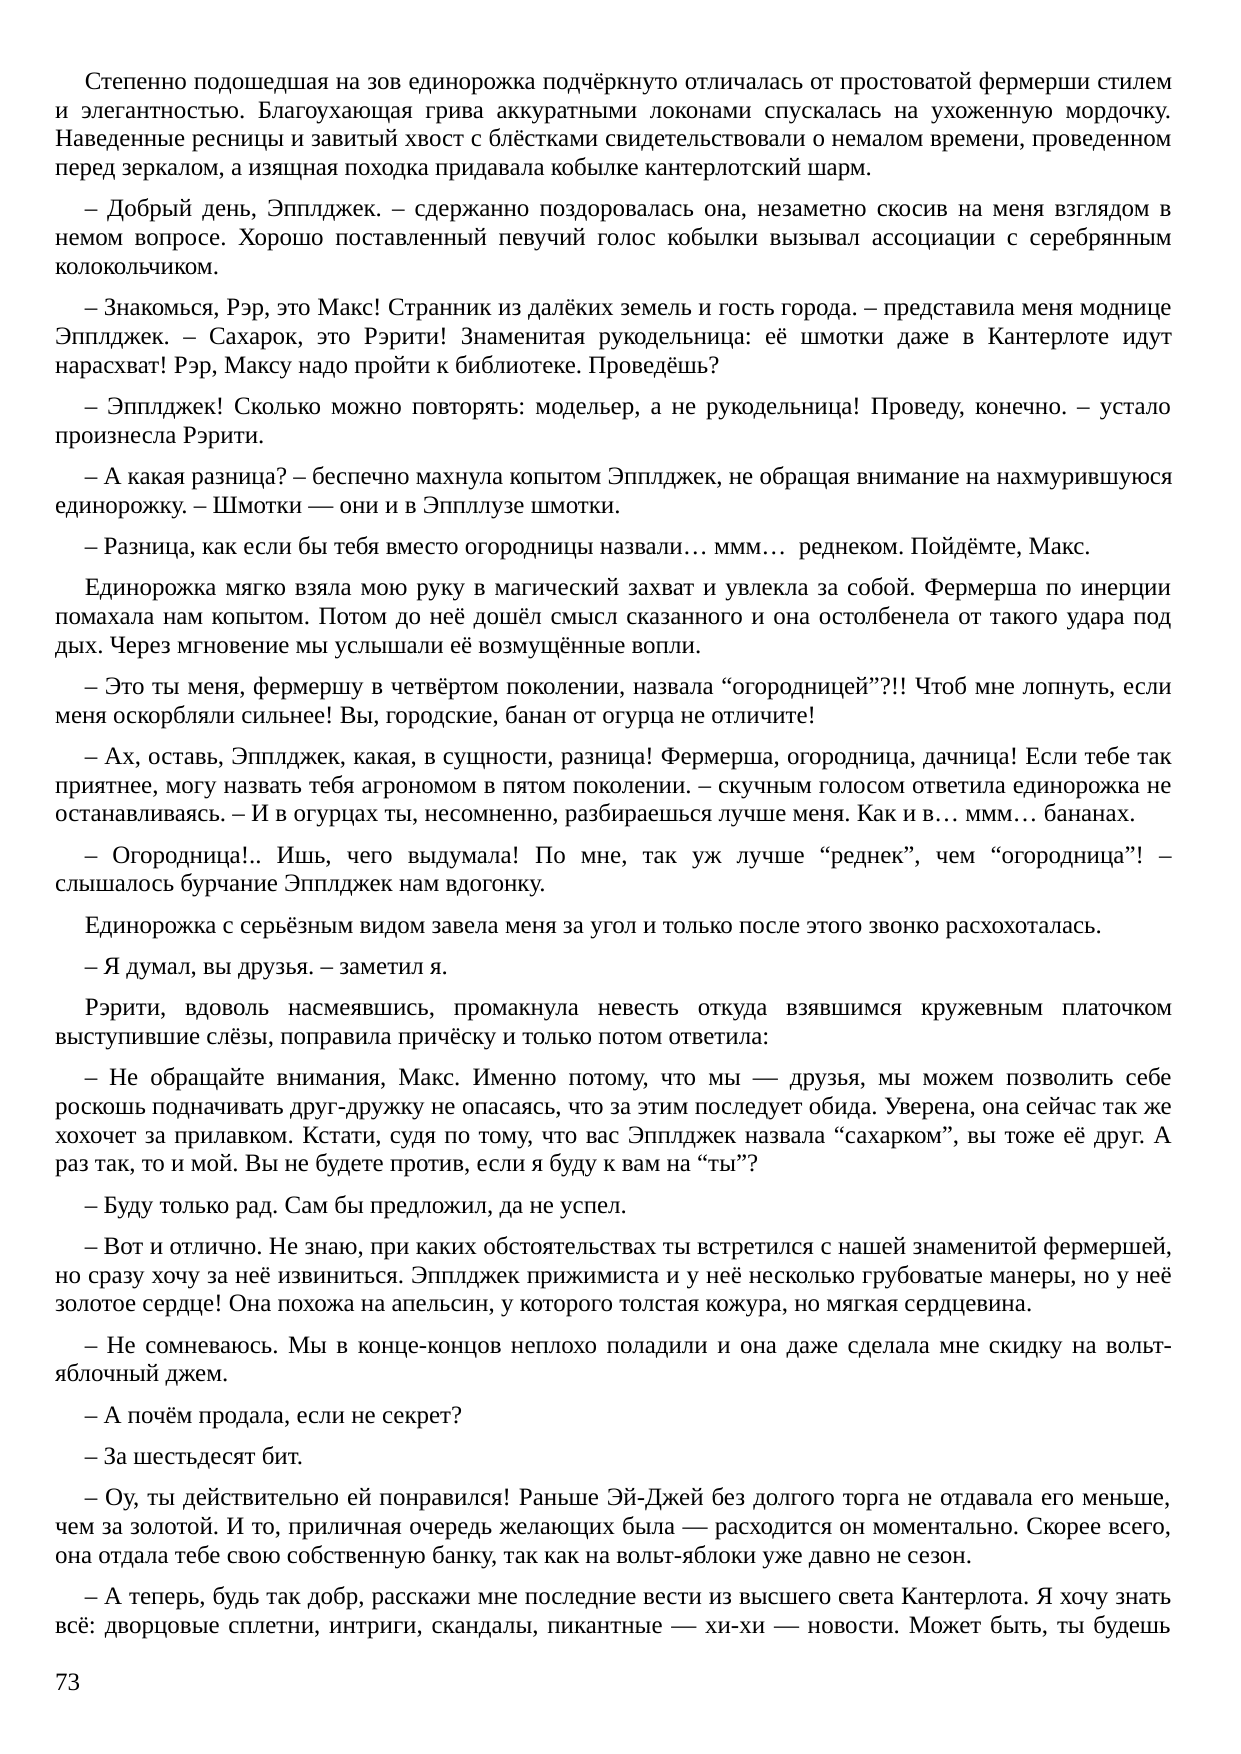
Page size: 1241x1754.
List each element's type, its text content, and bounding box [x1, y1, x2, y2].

text – За шестьдесят бит. [55, 1441, 1173, 1470]
text – Не сомневаюсь. Мы в конце-концов неплохо поладили и она даже сделала мне скидку на вольт-яблочный джем. [55, 1330, 1173, 1387]
text – Оу, ты действительно ей понравился! Раньше Эй-Джей без долгого торга не отдавала его меньше, чем за золотой. И то, приличная очередь желающих была — расходится он моментально. Скорее всего, она отдала тебе свою собственную банку, так как на вольт-яблоки уже давно не сезон. [55, 1482, 1173, 1568]
text – А какая разница? – беспечно махнула копытом Эпплджек, не обращая внимание на нахмурившуюся единорожку. – Шмотки — они и в Эппллузе шмотки. [55, 461, 1173, 518]
text – Добрый день, Эпплджек. – сдержанно поздоровалась она, незаметно скосив на меня взглядом в немом вопросе. Хорошо поставленный певучий голос кобылки вызывал ассоциации с серебрянным колокольчиком. [55, 193, 1173, 280]
text – Разница, как если бы тебя вместо огородницы назвали… ммм… реднеком. Пойдёмте, Макс. [55, 531, 1173, 560]
text – Огородница!.. Ишь, чего выдумала! По мне, так уж лучше “реднек”, чем “огородница”! – слышалось бурчание Эпплджек нам вдогонку. [55, 840, 1173, 897]
text Единорожка мягко взяла мою руку в магический захват и увлекла за собой. Фермерша по инерции помахала нам копытом. Потом до неё дошёл смысл сказанного и она остолбенела от такого удара под дых. Через мгновение мы услышали её возмущённые вопли. [55, 572, 1173, 658]
text – Ах, оставь, Эпплджек, какая, в сущности, разница! Фермерша, огородница, дачница! Если тебе так приятнее, могу назвать тебя агрономом в пятом поколении. – скучным голосом ответила единорожка не останавливаясь. – И в огурцах ты, несомненно, разбираешься лучше меня. Как и в… ммм… бананах. [55, 741, 1173, 827]
text – Эпплджек! Сколько можно повторять: модельер, а не рукодельница! Проведу, конечно. – устало произнесла Рэрити. [55, 391, 1173, 448]
text – Не обращайте внимания, Макс. Именно потому, что мы — друзья, мы можем позволить себе роскошь подначивать друг-дружку не опасаясь, что за этим последует обида. Уверена, она сейчас так же хохочет за прилавком. Кстати, судя по тому, что вас Эпплджек назвала “сахарком”, вы тоже её друг. А раз так, то и мой. Вы не будете против, если я буду к вам на “ты”? [55, 1062, 1173, 1177]
text Степенно подошедшая на зов единорожка подчёркнуто отличалась от простоватой фермерши стилем и элегантностью. Благоухающая грива аккуратными локонами спускалась на ухоженную мордочку. Наведенные ресницы и завитый хвост с блёстками свидетельствовали о немалом времени, проведенном перед зеркалом, а изящная походка придавала кобылке кантерлотский шарм. [55, 66, 1173, 181]
text – Буду только рад. Сам бы предложил, да не успел. [55, 1190, 1173, 1218]
text – Вот и отлично. Не знаю, при каких обстоятельствах ты встретился с нашей знаменитой фермершей, но сразу хочу за неё извиниться. Эпплджек прижимиста и у неё несколько грубоватые манеры, но у неё золотое сердце! Она похожа на апельсин, у которого толстая кожура, но мягкая сердцевина. [55, 1231, 1173, 1317]
text – Знакомься, Рэр, это Макс! Странник из далёких земель и гость города. – представила меня моднице Эпплджек. – Сахарок, это Рэрити! Знаменитая рукодельница: её шмотки даже в Кантерлоте идут нарасхват! Рэр, Максу надо пройти к библиотеке. Проведёшь? [55, 292, 1173, 378]
text – Я думал, вы друзья. – заметил я. [55, 951, 1173, 980]
text Рэрити, вдоволь насмеявшись, промакнула невесть откуда взявшимся кружевным платочком выступившие слёзы, поправила причёску и только потом ответила: [55, 992, 1173, 1050]
text – А теперь, будь так добр, расскажи мне последние вести из высшего света Кантерлота. Я хочу знать всё: дворцовые сплетни, интриги, скандалы, пикантные — хи-хи — новости. Может быть, ты будешь [55, 1581, 1173, 1638]
text – А почём продала, если не секрет? [55, 1400, 1173, 1428]
text Единорожка с серьёзным видом завела меня за угол и только после этого звонко расхохоталась. [55, 910, 1173, 938]
text – Это ты меня, фермершу в четвёртом поколении, назвала “огородницей”?!! Чтоб мне лопнуть, если меня оскорбляли сильнее! Вы, городские, банан от огурца не отличите! [55, 671, 1173, 728]
